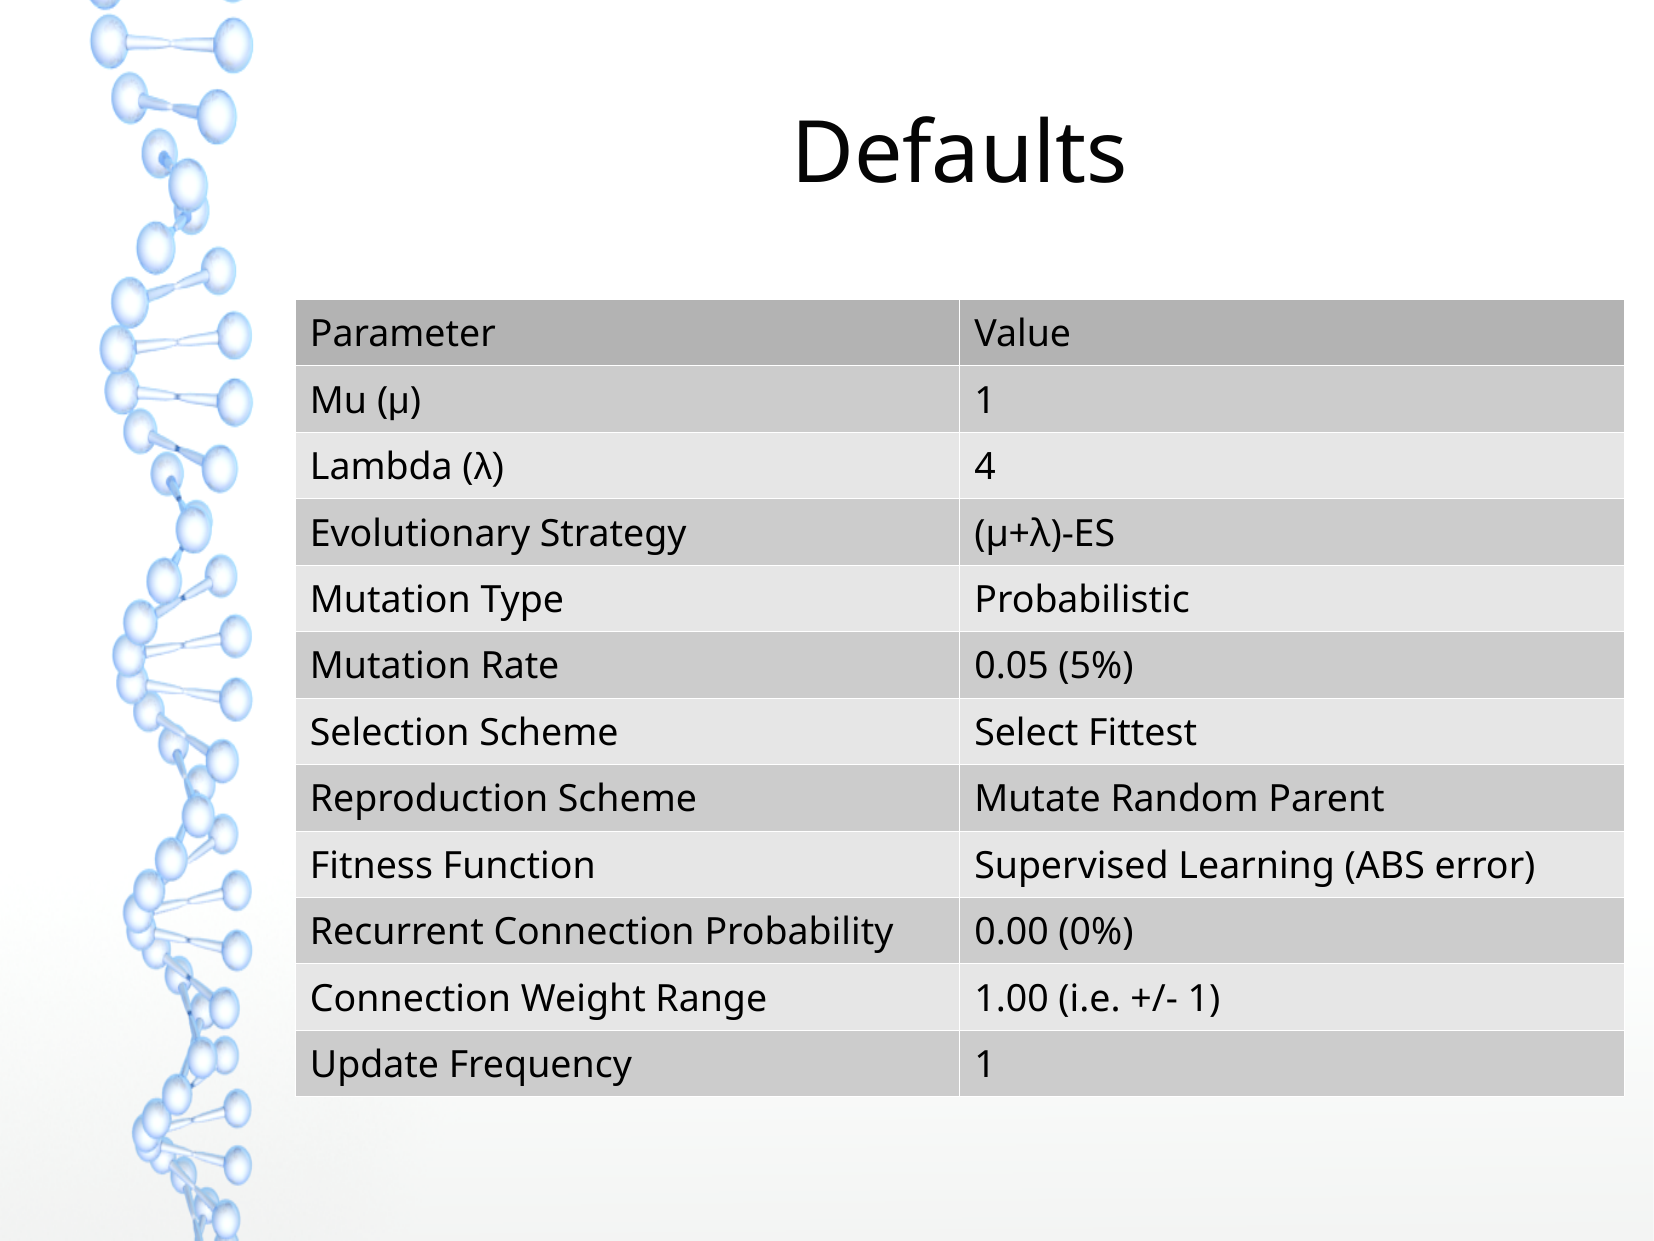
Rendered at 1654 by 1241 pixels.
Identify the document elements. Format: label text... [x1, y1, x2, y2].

table_cell (μ+λ)-ES [960, 499, 1624, 565]
table_cell Evolutionary Strategy [296, 499, 959, 565]
table_cell Connection Weight Range [296, 964, 959, 1030]
table_cell Mu (μ) [296, 366, 959, 432]
table_cell Mutation Type [296, 566, 959, 631]
table_cell Lambda (λ) [296, 433, 959, 498]
table_cell Mutate Random Parent [960, 765, 1624, 831]
table_cell 0.05 (5%) [960, 632, 1624, 698]
table_cell 1 [960, 1031, 1624, 1096]
picture [0, 0, 1654, 1241]
table_cell Mutation Rate [296, 632, 959, 698]
table_cell Update Frequency [296, 1031, 959, 1096]
table_cell Probabilistic [960, 566, 1624, 631]
table_cell Reproduction Scheme [296, 765, 959, 831]
table_header Parameter [296, 300, 959, 365]
table_cell Fitness Function [296, 832, 959, 897]
table_cell Supervised Learning (ABS error) [960, 832, 1624, 897]
table_cell Selection Scheme [296, 699, 959, 764]
table_header Value [960, 300, 1624, 365]
table_cell Select Fittest [960, 699, 1624, 764]
title Defaults [295, 47, 1624, 252]
table_cell 4 [960, 433, 1624, 498]
table_cell Recurrent Connection Probability [296, 898, 959, 963]
table_cell 1 [960, 366, 1624, 432]
table_cell 0.00 (0%) [960, 898, 1624, 963]
table_cell 1.00 (i.e. +/- 1) [960, 964, 1624, 1030]
